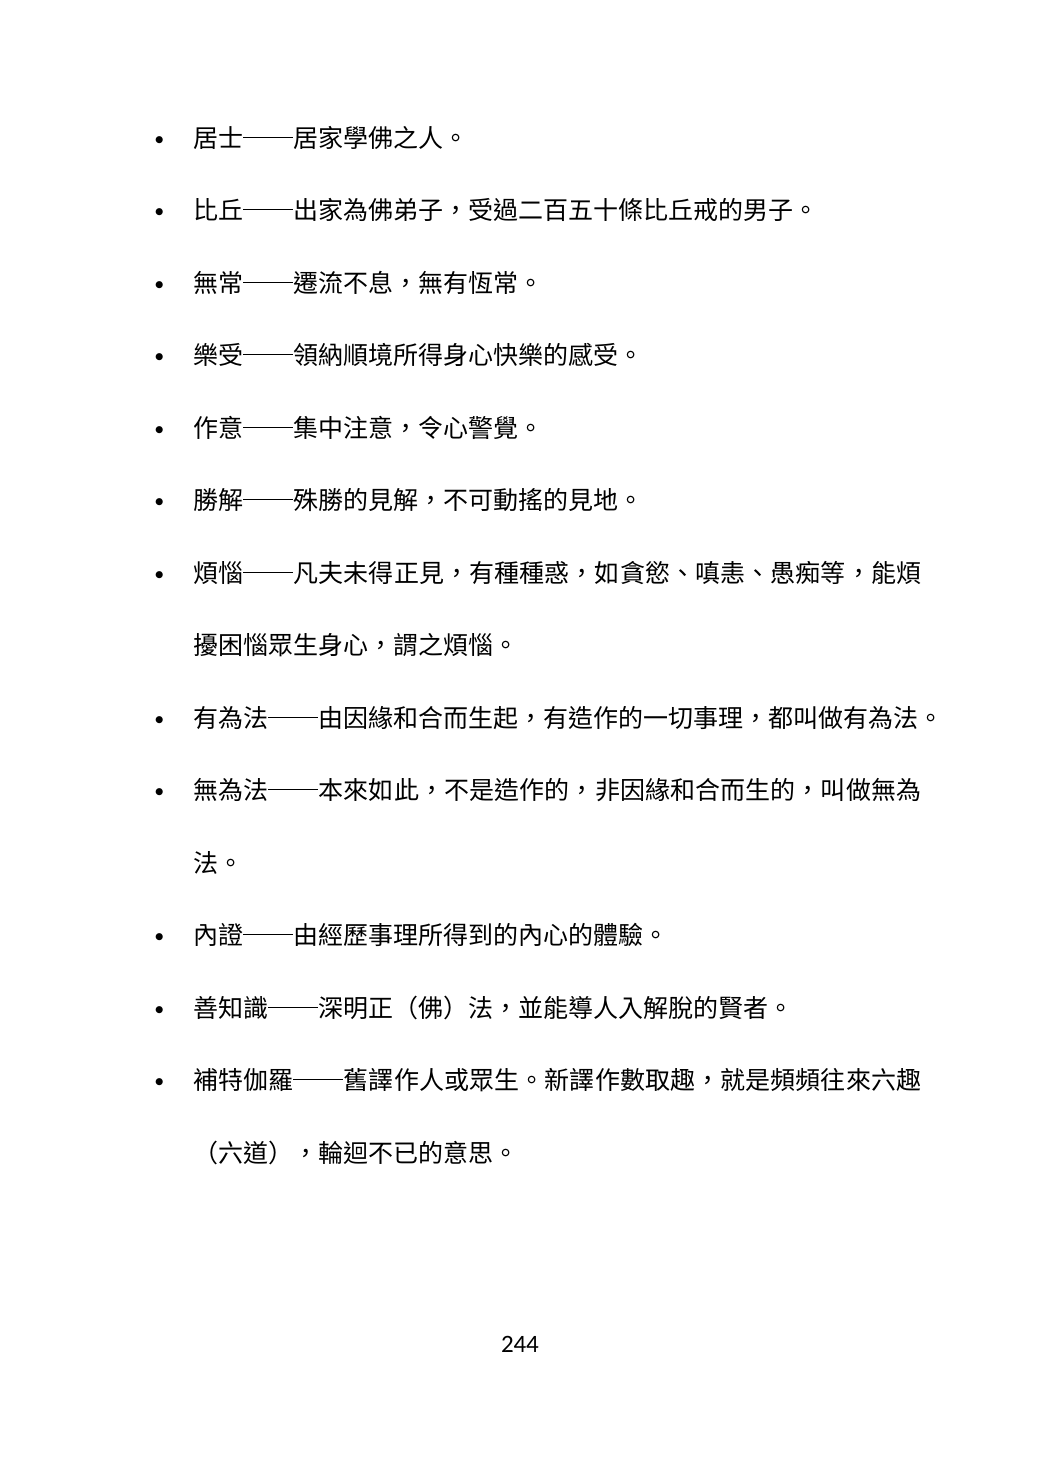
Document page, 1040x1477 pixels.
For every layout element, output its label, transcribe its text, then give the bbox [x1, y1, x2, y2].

list 補特伽羅──舊譯作人或眾生。新譯作數取趣，就是頻頻往來六趣（六道），輪迴不已的意思。 [156, 1061, 921, 1169]
list 比丘──出家為佛弟子，受過二百五十條比丘戒的男子。 [156, 191, 921, 227]
list 煩惱──凡夫未得正見，有種種惑，如貪慾、嗔恚、愚痴等，能煩擾困惱眾生身心，謂之煩惱。 [156, 553, 921, 662]
list 有為法──由因緣和合而生起，有造作的一切事理，都叫做有為法。 [156, 698, 921, 734]
list 樂受──領納順境所得身心快樂的感受。 [156, 336, 921, 372]
list 無常──遷流不息，無有恆常。 [156, 263, 921, 299]
list 作意──集中注意，令心警覺。 [156, 408, 921, 444]
list 內證──由經歷事理所得到的內心的體驗。 [156, 916, 921, 952]
list 居士──居家學佛之人。 [156, 118, 921, 154]
list 無為法──本來如此，不是造作的，非因緣和合而生的，叫做無為法。 [156, 771, 921, 879]
list 善知識──深明正（佛）法，並能導人入解脫的賢者。 [156, 988, 921, 1024]
list 勝解──殊勝的見解，不可動搖的見地。 [156, 481, 921, 517]
